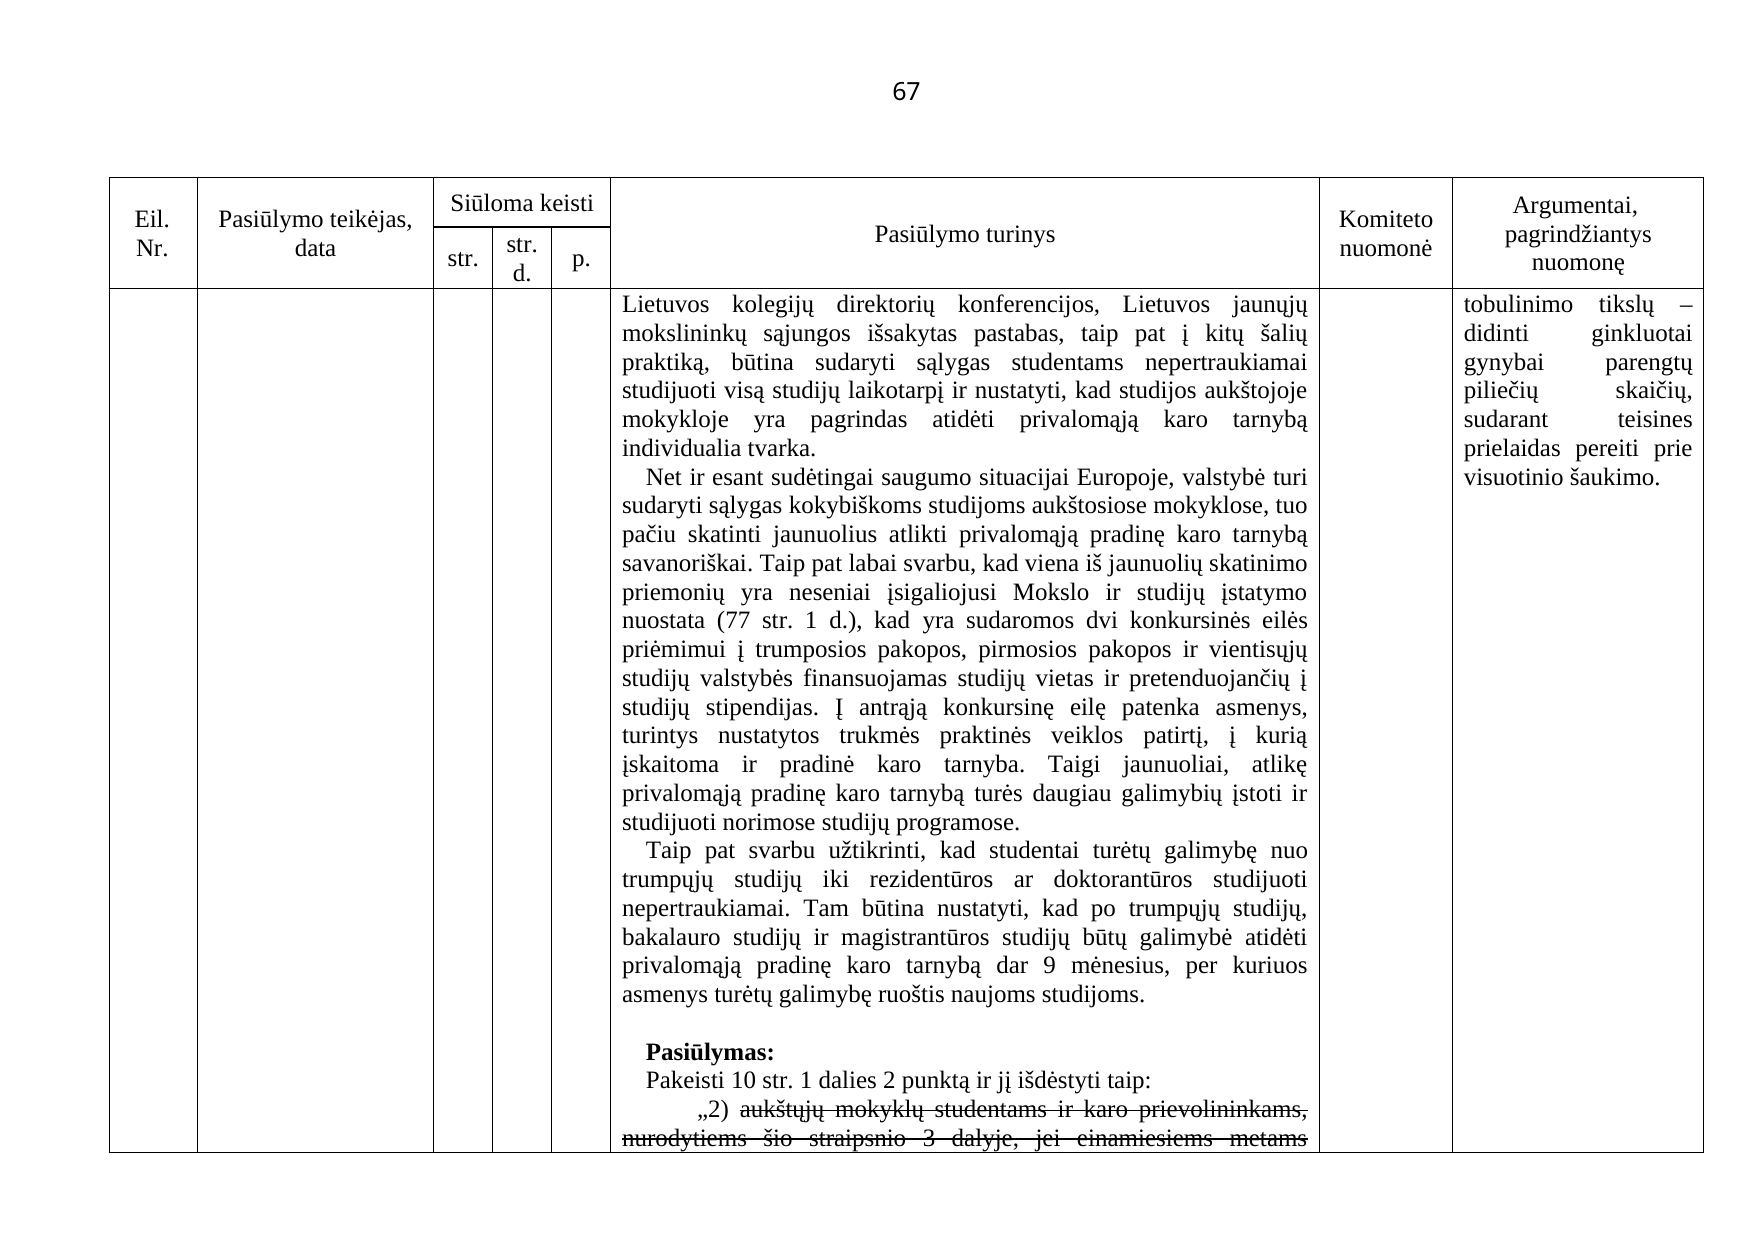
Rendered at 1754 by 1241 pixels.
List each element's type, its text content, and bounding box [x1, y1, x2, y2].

table_header Komiteto nuomonė [1320, 178, 1452, 288]
table_cell tobulinimo tikslų – didinti ginkluotai gynybai parengtų piliečių skaičių, sudarant teisines prielaidas pereiti prie visuotinio šaukimo. [1453, 289, 1703, 1152]
table_header Eil. Nr. [110, 178, 197, 288]
table_header Pasiūlymo turinys [611, 178, 1319, 288]
table_cell Lietuvos kolegijų direktorių konferencijos, Lietuvos jaunųjų mokslininkų sąjungos išsakytas pastabas, taip pat į kitų šalių praktiką, būtina sudaryti sąlygas studentams nepertraukiamai studijuoti visą studijų laikotarpį ir nustatyti, kad studijos aukštojoje mokykloje yra pagrindas atidėti privalomąją karo tarnybą individualia tvarka. Net ir esant sudėtingai saugumo situacijai Europoje, valstybė turi sudaryti sąlygas kokybiškoms studijoms aukštosiose mokyklose, tuo pačiu skatinti jaunuolius atlikti privalomąją pradinę karo tarnybą savanoriškai. Taip pat labai svarbu, kad viena iš jaunuolių skatinimo priemonių yra neseniai įsigaliojusi Mokslo ir studijų įstatymo nuostata (77 str. 1 d.), kad yra sudaromos dvi konkursinės eilės priėmimui į trumposios pakopos, pirmosios pakopos ir vientisųjų studijų valstybės finansuojamas studijų vietas ir pretenduojančių į studijų stipendijas. Į antrąją konkursinę eilę patenka asmenys, turintys nustatytos trukmės praktinės veiklos patirtį, į kurią įskaitoma ir pradinė karo tarnyba. Taigi jaunuoliai, atlikę privalomąją pradinę karo tarnybą turės daugiau galimybių įstoti ir studijuoti norimose studijų programose. Taip pat svarbu užtikrinti, kad studentai turėtų galimybę nuo trumpųjų studijų iki rezidentūros ar doktorantūros studijuoti nepertraukiamai. Tam būtina nustatyti, kad po trumpųjų studijų, bakalauro studijų ir magistrantūros studijų būtų galimybė atidėti privalomąją pradinę karo tarnybą dar 9 mėnesius, per kuriuos asmenys turėtų galimybę ruoštis naujoms studijoms. Pasiūlymas: Pakeisti 10 str. 1 dalies 2 punktą ir jį išdėstyti taip: „2) aukštųjų mokyklų studentams ir karo prievolininkams, nurodytiems šio straipsnio 3 dalyje, jei einamiesiems metams [611, 289, 1319, 1152]
table_cell [1320, 289, 1452, 1152]
table_cell str. d. [493, 228, 551, 288]
table_cell [198, 289, 433, 1152]
table_header Siūloma keisti [434, 178, 610, 226]
table_cell [552, 289, 610, 1152]
table_cell [434, 289, 492, 1152]
table_cell [493, 289, 551, 1152]
table_cell str. [434, 228, 492, 288]
table_cell p. [552, 228, 610, 288]
table_header Pasiūlymo teikėjas, data [198, 178, 433, 288]
table_header Argumentai, pagrindžiantys nuomonę [1453, 178, 1703, 288]
table_cell [110, 289, 197, 1152]
